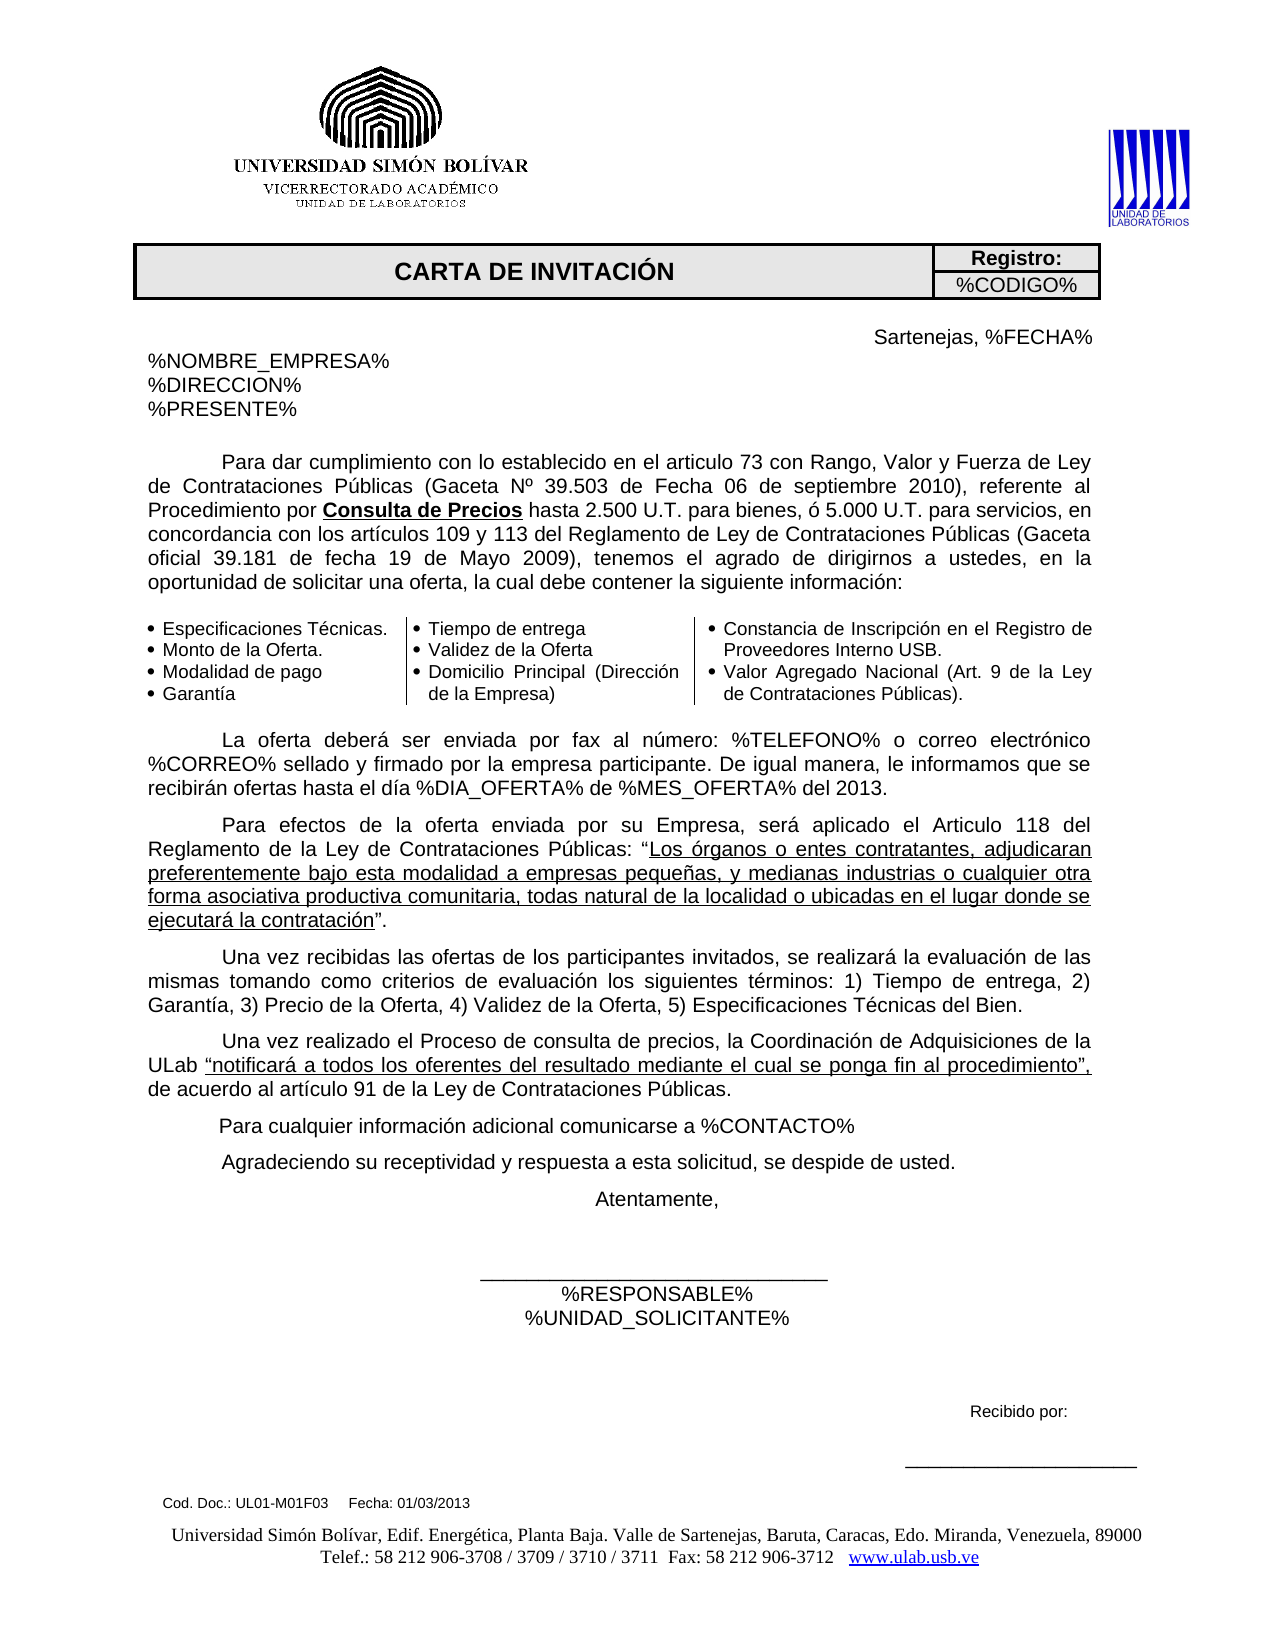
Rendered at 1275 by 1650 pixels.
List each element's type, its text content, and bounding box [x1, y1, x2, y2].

text Para efectos de la oferta enviada por su Empresa, será aplicado el Articulo 118 del Reglamento de la Ley de Contrataciones Públicas: “Los órganos o entes contratantes, adjudicaran preferentemente bajo esta modalidad a empresas pequeñas, y medianas industrias o cualquier otra [148, 812, 1092, 881]
text ______________________________ [148, 1258, 1092, 1282]
list Especificaciones Técnicas. [148, 617, 398, 639]
text Atentamente, [148, 1186, 1092, 1210]
list Constancia de Inscripción en el Registro de Proveedores Interno USB. [708, 617, 1092, 661]
text %UNIDAD_SOLICITANTE% [148, 1306, 1092, 1330]
list Monto de la Oferta. [148, 639, 398, 661]
text %RESPONSABLE% [148, 1282, 1092, 1306]
list Valor Agregado Nacional (Art. 9 de la Ley de Contrataciones Públicas). [708, 661, 1092, 704]
table_header CARTA DE INVITACIÓN [137, 246, 932, 297]
text %DIRECCION% [148, 373, 1092, 397]
table_header Registro: [935, 246, 1098, 270]
text Para cualquier información adicional comunicarse a %CONTACTO% [148, 1113, 1092, 1137]
picture [233, 66, 528, 207]
text ____________________ [221, 1445, 1137, 1469]
text Una vez recibidas las ofertas de los participantes invitados, se realizará la evaluación de las mismas tomando como criterios de evaluación los siguientes términos: 1) Tiempo de entrega, 2) Garantía, 3) Precio de la Oferta, 4) Validez de la Oferta, 5) Especificaciones Técnicas del Bien. [148, 945, 1092, 1017]
text %PRESENTE% [148, 397, 1092, 421]
list Domicilio Principal (Dirección de la Empresa) [413, 661, 679, 704]
text forma asociativa productiva comunitaria, todas natural de la localidad o ubicadas en el lugar donde se ejecutará la contratación”. [148, 882, 1092, 932]
text Una vez realizado el Proceso de consulta de precios, la Coordinación de Adquisiciones de la ULab “notificará a todos los oferentes del resultado mediante el cual se ponga fin al procedimiento”, de acuerdo al artículo 91 de la Ley de Contrataciones Públicas. [148, 1029, 1092, 1101]
list Garantía [148, 682, 398, 704]
text Para dar cumplimiento con lo establecido en el articulo 73 con Rango, Valor y Fuerza de Ley de Contrataciones Públicas (Gaceta Nº 39.503 de Fecha 06 de septiembre 2010), referente al Procedimiento por Consulta de Precios hasta 2.500 U.T. para bienes, ó 5.000 U.T. para servicios, en concordancia con los artículos 109 y 113 del Reglamento de Ley de Contrataciones Públicas (Gaceta oficial 39.181 de fecha 19 de Mayo 2009), tenemos el agrado de dirigirnos a ustedes, en la oportunidad de solicitar una oferta, la cual debe contener la siguiente información: [148, 450, 1092, 593]
text Sartenejas, %FECHA% [148, 325, 1092, 349]
text %NOMBRE_EMPRESA% [148, 349, 1092, 373]
text Agradeciendo su receptividad y respuesta a esta solicitud, se despide de usted. [148, 1150, 1092, 1174]
list Tiempo de entrega [413, 617, 679, 639]
picture [1107, 128, 1191, 228]
list Validez de la Oferta [413, 639, 679, 661]
text Recibido por: [901, 1402, 1137, 1421]
text La oferta deberá ser enviada por fax al número: %TELEFONO% o correo electrónico %CORREO% sellado y firmado por la empresa participante. De igual manera, le informamos que se recibirán ofertas hasta el día %DIA_OFERTA% de %MES_OFERTA% del 2013. [148, 728, 1092, 800]
table_cell %CODIGO% [935, 273, 1098, 297]
list Modalidad de pago [148, 661, 398, 682]
